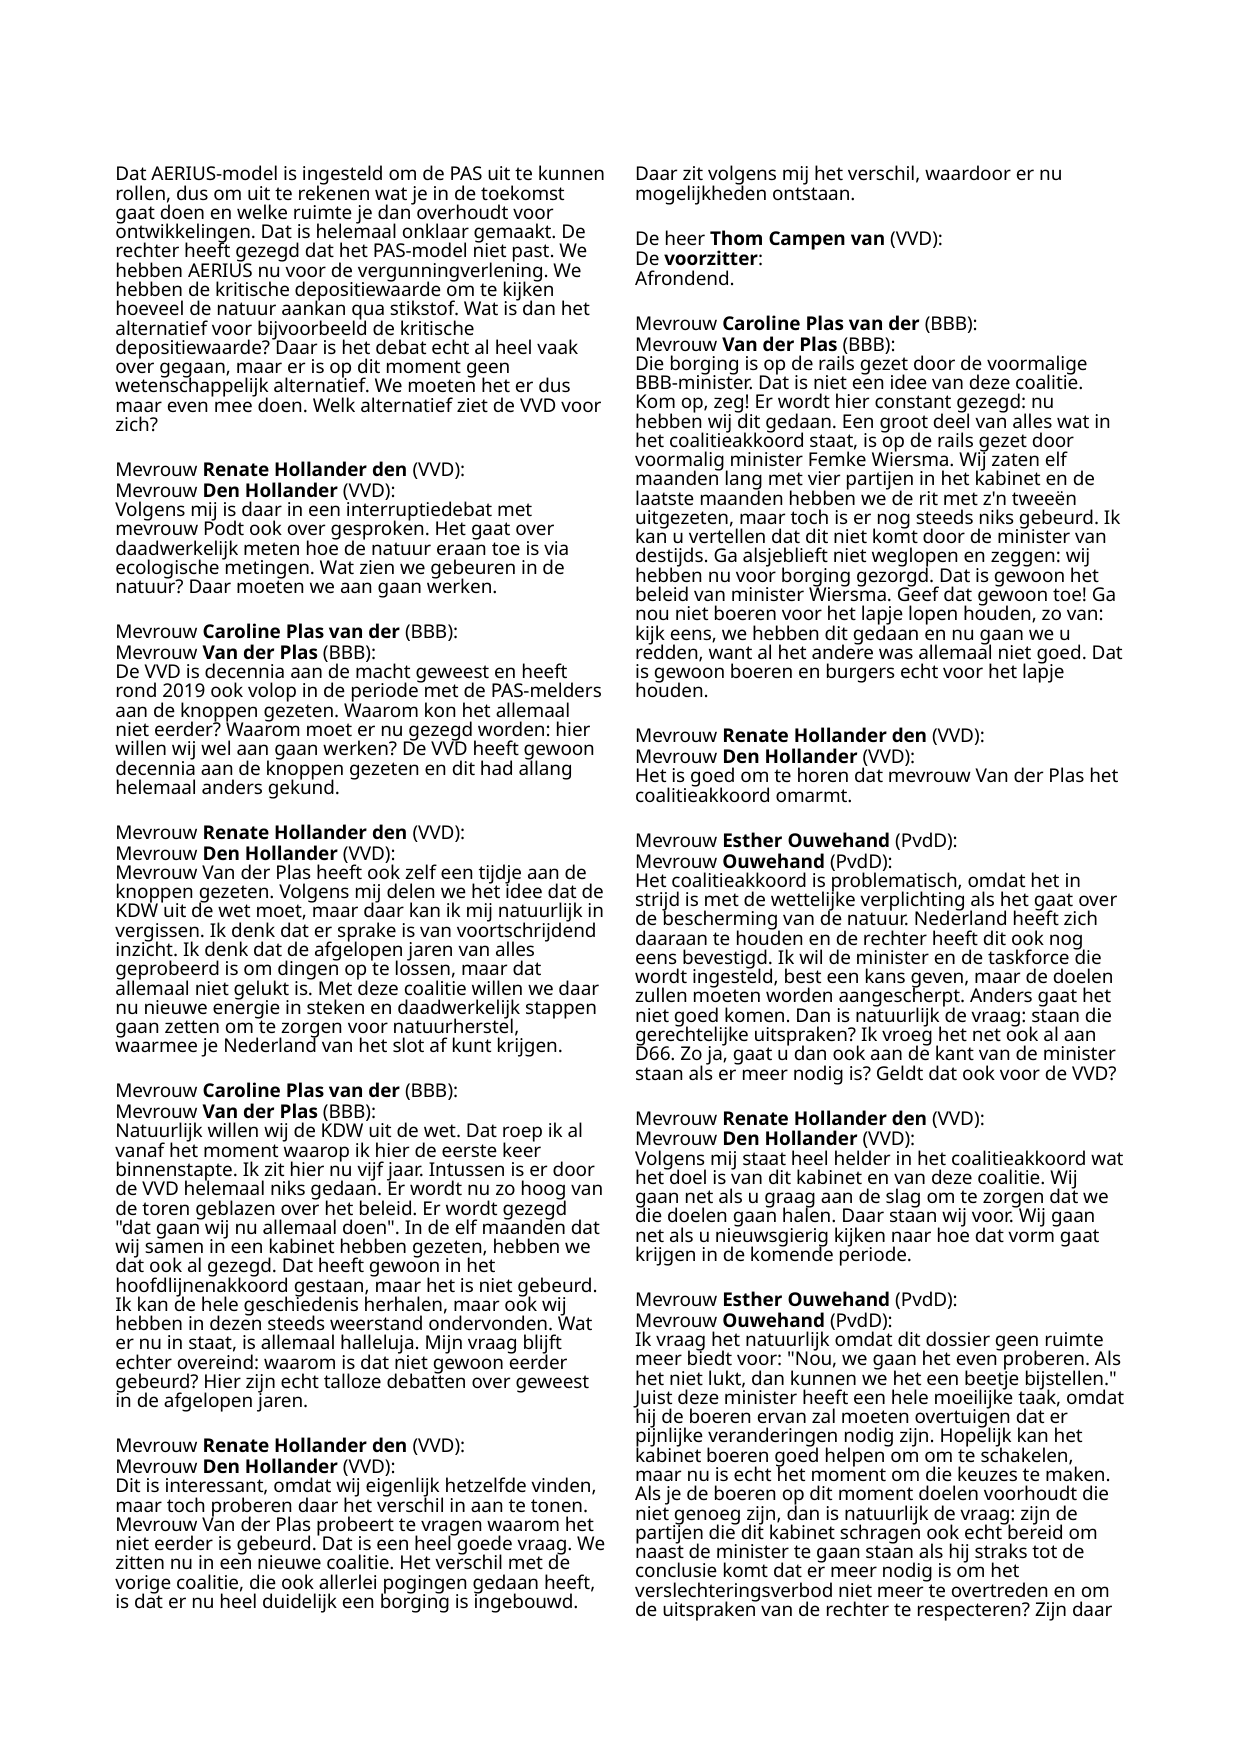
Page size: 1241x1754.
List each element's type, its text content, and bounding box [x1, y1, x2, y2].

text Mevrouw Renate Hollander den (VVD): [115, 1432, 605, 1458]
text Mevrouw Ouwehand (PvdD): [635, 853, 1125, 872]
text Mevrouw Esther Ouwehand (PvdD): [635, 1286, 1125, 1312]
text Het is goed om te horen dat mevrouw Van der Plas het coalitieakkoord omarmt. [635, 767, 1125, 806]
text Mevrouw Den Hollander (VVD): [635, 748, 1125, 767]
text Mevrouw Caroline Plas van der (BBB): [115, 618, 605, 644]
text Mevrouw Van der Plas (BBB): [115, 644, 605, 663]
text Mevrouw Den Hollander (VVD): [115, 482, 605, 501]
text Mevrouw Den Hollander (VVD): [115, 1458, 605, 1477]
text Daar zit volgens mij het verschil, waardoor er nu mogelijkheden ontstaan. [635, 165, 1125, 204]
text Het coalitieakkoord is problematisch, omdat het in strijd is met de wettelijke verplichting als het gaat over de bescherming van de natuur. Nederland heeft zich daaraan te houden en de rechter heeft dit ook nog eens bevestigd. Ik wil de minister en de taskforce die wordt ingesteld, best een kans geven, maar de doelen zullen moeten worden aangescherpt. Anders gaat het niet goed komen. Dan is natuurlijk de vraag: staan die gerechtelijke uitspraken? Ik vroeg het net ook al aan D66. Zo ja, gaat u dan ook aan de kant van de minister staan als er meer nodig is? Geldt dat ook voor de VVD? [635, 872, 1125, 1084]
text Mevrouw Renate Hollander den (VVD): [115, 456, 605, 482]
text Mevrouw Van der Plas (BBB): [115, 1103, 605, 1122]
text Mevrouw Den Hollander (VVD): [115, 844, 605, 864]
text Mevrouw Renate Hollander den (VVD): [635, 1105, 1125, 1130]
text Mevrouw Esther Ouwehand (PvdD): [635, 827, 1125, 853]
text Mevrouw Renate Hollander den (VVD): [115, 819, 605, 844]
text Die borging is op de rails gezet door de voormalige BBB-minister. Dat is niet een idee van deze coalitie. Kom op, zeg! Er wordt hier constant gezegd: nu hebben wij dit gedaan. Een groot deel van alles wat in het coalitieakkoord staat, is op de rails gezet door voormalig minister Femke Wiersma. Wij zaten elf maanden lang met vier partijen in het kabinet en de laatste maanden hebben we de rit met z'n tweeën uitgezeten, maar toch is er nog steeds niks gebeurd. Ik kan u vertellen dat dit niet komt door de minister van destijds. Ga alsjeblieft niet weglopen en zeggen: wij hebben nu voor borging gezorgd. Dat is gewoon het beleid van minister Wiersma. Geef dat gewoon toe! Ga nou niet boeren voor het lapje lopen houden, zo van: kijk eens, we hebben dit gedaan en nu gaan we u redden, want al het andere was allemaal niet goed. Dat is gewoon boeren en burgers echt voor het lapje houden. [635, 355, 1125, 702]
text Mevrouw Caroline Plas van der (BBB): [635, 310, 1125, 336]
text Mevrouw Van der Plas (BBB): [635, 336, 1125, 355]
text Volgens mij is daar in een interruptiedebat met mevrouw Podt ook over gesproken. Het gaat over daadwerkelijk meten hoe de natuur eraan toe is via ecologische metingen. Wat zien we gebeuren in de natuur? Daar moeten we aan gaan werken. [115, 501, 605, 597]
text Natuurlijk willen wij de KDW uit de wet. Dat roep ik al vanaf het moment waarop ik hier de eerste keer binnenstapte. Ik zit hier nu vijf jaar. Intussen is er door de VVD helemaal niks gedaan. Er wordt nu zo hoog van de toren geblazen over het beleid. Er wordt gezegd "dat gaan wij nu allemaal doen". In de elf maanden dat wij samen in een kabinet hebben gezeten, hebben we dat ook al gezegd. Dat heeft gewoon in het hoofdlijnenakkoord gestaan, maar het is niet gebeurd. Ik kan de hele geschiedenis herhalen, maar ook wij hebben in dezen steeds weerstand ondervonden. Wat er nu in staat, is allemaal halleluja. Mijn vraag blijft echter overeind: waarom is dat niet gewoon eerder gebeurd? Hier zijn echt talloze debatten over geweest in de afgelopen jaren. [115, 1122, 605, 1411]
text Dit is interessant, omdat wij eigenlijk hetzelfde vinden, maar toch proberen daar het verschil in aan te tonen. Mevrouw Van der Plas probeert te vragen waarom het niet eerder is gebeurd. Dat is een heel goede vraag. We zitten nu in een nieuwe coalitie. Het verschil met de vorige coalitie, die ook allerlei pogingen gedaan heeft, is dat er nu heel duidelijk een borging is ingebouwd. [115, 1477, 605, 1612]
text Afrondend. [635, 270, 1125, 289]
text Volgens mij staat heel helder in het coalitieakkoord wat het doel is van dit kabinet en van deze coalitie. Wij gaan net als u graag aan de slag om te zorgen dat we die doelen gaan halen. Daar staan wij voor. Wij gaan net als u nieuwsgierig kijken naar hoe dat vorm gaat krijgen in de komende periode. [635, 1150, 1125, 1265]
text De heer Thom Campen van (VVD): [635, 225, 1125, 250]
text De VVD is decennia aan de macht geweest en heeft rond 2019 ook volop in de periode met de PAS-melders aan de knoppen gezeten. Waarom kon het allemaal niet eerder? Waarom moet er nu gezegd worden: hier willen wij wel aan gaan werken? De VVD heeft gewoon decennia aan de knoppen gezeten en dit had allang helemaal anders gekund. [115, 663, 605, 798]
text Mevrouw Van der Plas heeft ook zelf een tijdje aan de knoppen gezeten. Volgens mij delen we het idee dat de KDW uit de wet moet, maar daar kan ik mij natuurlijk in vergissen. Ik denk dat er sprake is van voortschrijdend inzicht. Ik denk dat de afgelopen jaren van alles geprobeerd is om dingen op te lossen, maar dat allemaal niet gelukt is. Met deze coalitie willen we daar nu nieuwe energie in steken en daadwerkelijk stappen gaan zetten om te zorgen voor natuurherstel, waarmee je Nederland van het slot af kunt krijgen. [115, 864, 605, 1057]
text Mevrouw Caroline Plas van der (BBB): [115, 1077, 605, 1103]
text Dat AERIUS-model is ingesteld om de PAS uit te kunnen rollen, dus om uit te rekenen wat je in de toekomst gaat doen en welke ruimte je dan overhoudt voor ontwikkelingen. Dat is helemaal onklaar gemaakt. De rechter heeft gezegd dat het PAS-model niet past. We hebben AERIUS nu voor de vergunningverlening. We hebben de kritische depositiewaarde om te kijken hoeveel de natuur aankan qua stikstof. Wat is dan het alternatief voor bijvoorbeeld de kritische depositiewaarde? Daar is het debat echt al heel vaak over gegaan, maar er is op dit moment geen wetenschappelijk alternatief. We moeten het er dus maar even mee doen. Welk alternatief ziet de VVD voor zich? [115, 165, 605, 435]
text De voorzitter: [635, 250, 1125, 270]
text Mevrouw Ouwehand (PvdD): [635, 1312, 1125, 1331]
text Mevrouw Renate Hollander den (VVD): [635, 722, 1125, 748]
text Ik vraag het natuurlijk omdat dit dossier geen ruimte meer biedt voor: "Nou, we gaan het even proberen. Als het niet lukt, dan kunnen we het een beetje bijstellen." Juist deze minister heeft een hele moeilijke taak, omdat hij de boeren ervan zal moeten overtuigen dat er pijnlijke veranderingen nodig zijn. Hopelijk kan het kabinet boeren goed helpen om om te schakelen, maar nu is echt het moment om die keuzes te maken. Als je de boeren op dit moment doelen voorhoudt die niet genoeg zijn, dan is natuurlijk de vraag: zijn de partijen die dit kabinet schragen ook echt bereid om naast de minister te gaan staan als hij straks tot de conclusie komt dat er meer nodig is om het verslechteringsverbod niet meer te overtreden en om de uitspraken van de rechter te respecteren? Zijn daar [635, 1331, 1125, 1620]
text Mevrouw Den Hollander (VVD): [635, 1130, 1125, 1150]
